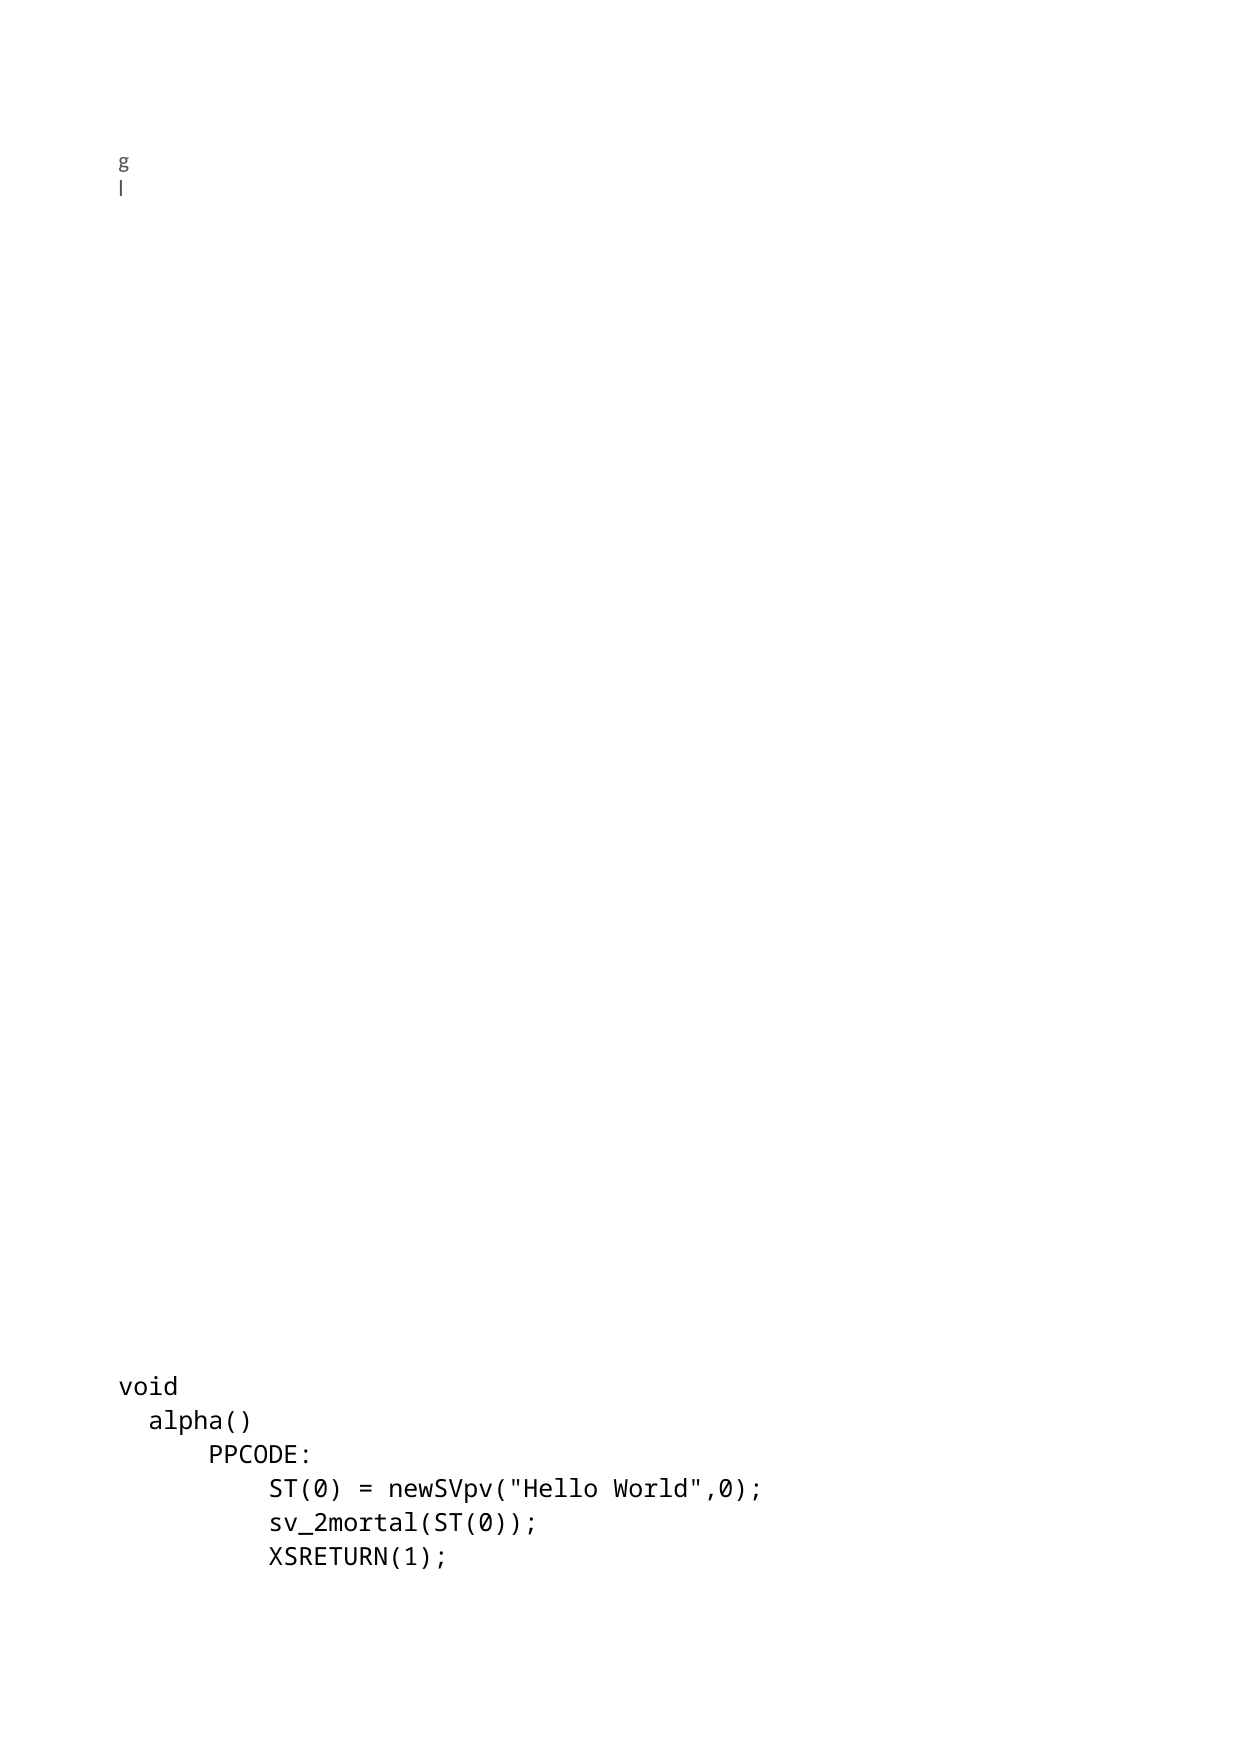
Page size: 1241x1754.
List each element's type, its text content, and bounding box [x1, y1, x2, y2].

text PPCODE: [118, 1436, 1122, 1470]
text l [118, 174, 1122, 202]
text ST(0) = newSVpv("Hello World",0); [118, 1470, 1122, 1504]
text alpha() [118, 1402, 1122, 1436]
text void [118, 1368, 1122, 1402]
text g [118, 146, 1122, 174]
text sv_2mortal(ST(0)); [118, 1504, 1122, 1538]
text XSRETURN(1); [118, 1538, 1122, 1573]
